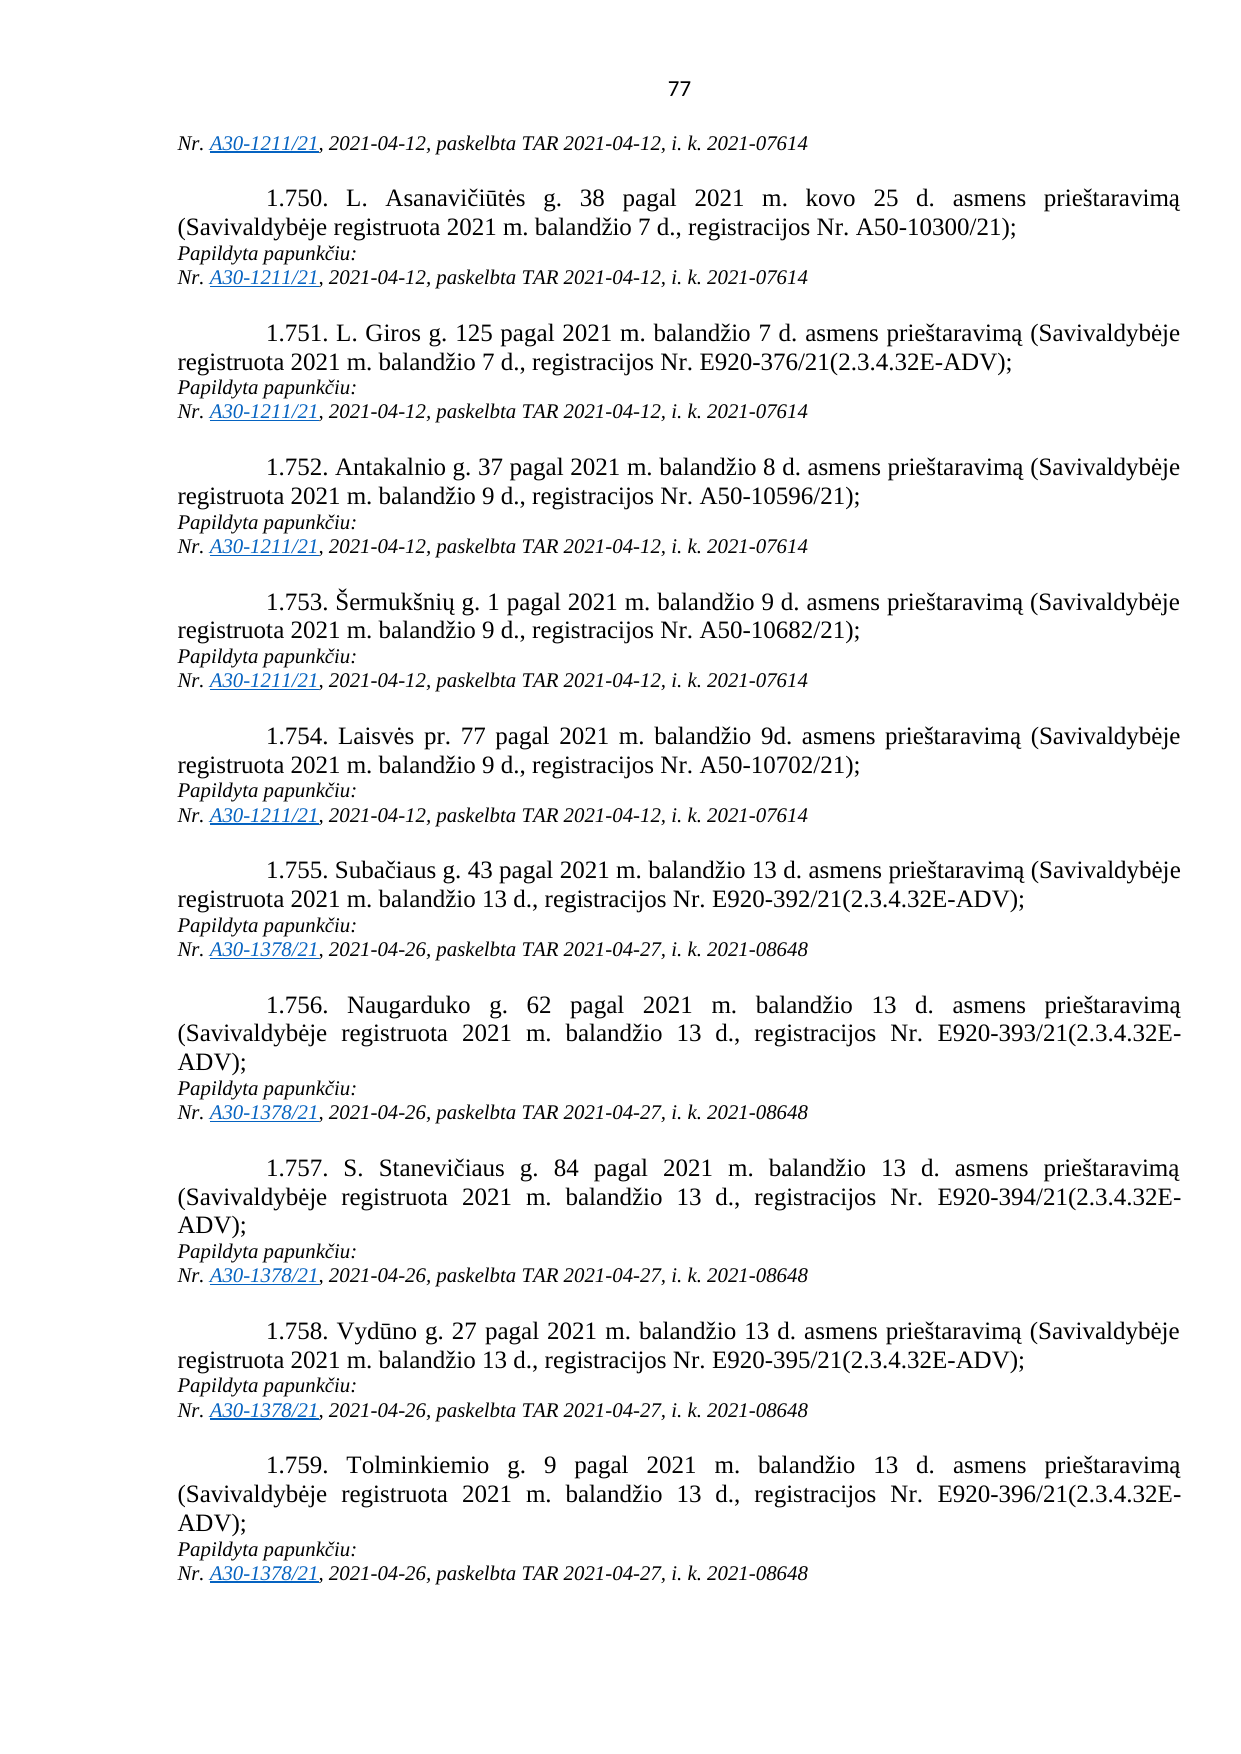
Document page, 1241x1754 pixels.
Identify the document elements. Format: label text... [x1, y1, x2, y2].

text 1.755. Subačiaus g. 43 pagal 2021 m. balandžio 13 d. asmens prieštaravimą (Savivaldybėje registruota 2021 m. balandžio 13 d., registracijos Nr. E920-392/21(2.3.4.32E-ADV); [177, 855, 1181, 913]
text Nr. A30-1378/21, 2021-04-26, paskelbta TAR 2021-04-27, i. k. 2021-08648 [177, 937, 1181, 961]
text Papildyta papunkčiu: [177, 375, 1181, 399]
text Papildyta papunkčiu: [177, 1373, 1181, 1397]
text Nr. A30-1211/21, 2021-04-12, paskelbta TAR 2021-04-12, i. k. 2021-07614 [177, 265, 1181, 289]
text 1.751. L. Giros g. 125 pagal 2021 m. balandžio 7 d. asmens prieštaravimą (Savivaldybėje registruota 2021 m. balandžio 7 d., registracijos Nr. E920-376/21(2.3.4.32E-ADV); [177, 318, 1181, 375]
text Papildyta papunkčiu: [177, 1239, 1181, 1263]
text 1.753. Šermukšnių g. 1 pagal 2021 m. balandžio 9 d. asmens prieštaravimą (Savivaldybėje registruota 2021 m. balandžio 9 d., registracijos Nr. A50-10682/21); [177, 587, 1181, 644]
text Nr. A30-1378/21, 2021-04-26, paskelbta TAR 2021-04-27, i. k. 2021-08648 [177, 1100, 1181, 1124]
text Nr. A30-1211/21, 2021-04-12, paskelbta TAR 2021-04-12, i. k. 2021-07614 [177, 802, 1181, 827]
text 1.758. Vydūno g. 27 pagal 2021 m. balandžio 13 d. asmens prieštaravimą (Savivaldybėje registruota 2021 m. balandžio 13 d., registracijos Nr. E920-395/21(2.3.4.32E-ADV); [177, 1316, 1181, 1373]
text 1.759. Tolminkiemio g. 9 pagal 2021 m. balandžio 13 d. asmens prieštaravimą (Savivaldybėje registruota 2021 m. balandžio 13 d., registracijos Nr. E920-396/21(2.3.4.32E-ADV); [177, 1450, 1181, 1537]
text Nr. A30-1378/21, 2021-04-26, paskelbta TAR 2021-04-27, i. k. 2021-08648 [177, 1397, 1181, 1422]
text Papildyta papunkčiu: [177, 1076, 1181, 1100]
text 1.750. L. Asanavičiūtės g. 38 pagal 2021 m. kovo 25 d. asmens prieštaravimą (Savivaldybėje registruota 2021 m. balandžio 7 d., registracijos Nr. A50-10300/21); [177, 183, 1181, 241]
text Nr. A30-1378/21, 2021-04-26, paskelbta TAR 2021-04-27, i. k. 2021-08648 [177, 1561, 1181, 1585]
text Nr. A30-1211/21, 2021-04-12, paskelbta TAR 2021-04-12, i. k. 2021-07614 [177, 534, 1181, 558]
text 1.756. Naugarduko g. 62 pagal 2021 m. balandžio 13 d. asmens prieštaravimą (Savivaldybėje registruota 2021 m. balandžio 13 d., registracijos Nr. E920-393/21(2.3.4.32E-ADV); [177, 990, 1181, 1076]
text 1.757. S. Stanevičiaus g. 84 pagal 2021 m. balandžio 13 d. asmens prieštaravimą (Savivaldybėje registruota 2021 m. balandžio 13 d., registracijos Nr. E920-394/21(2.3.4.32E-ADV); [177, 1153, 1181, 1239]
text 1.754. Laisvės pr. 77 pagal 2021 m. balandžio 9d. asmens prieštaravimą (Savivaldybėje registruota 2021 m. balandžio 9 d., registracijos Nr. A50-10702/21); [177, 721, 1181, 778]
text Papildyta papunkčiu: [177, 913, 1181, 937]
text 1.752. Antakalnio g. 37 pagal 2021 m. balandžio 8 d. asmens prieštaravimą (Savivaldybėje registruota 2021 m. balandžio 9 d., registracijos Nr. A50-10596/21); [177, 452, 1181, 510]
text Nr. A30-1211/21, 2021-04-12, paskelbta TAR 2021-04-12, i. k. 2021-07614 [177, 399, 1181, 423]
text Nr. A30-1211/21, 2021-04-12, paskelbta TAR 2021-04-12, i. k. 2021-07614 [177, 668, 1181, 692]
text Papildyta papunkčiu: [177, 1537, 1181, 1561]
text Papildyta papunkčiu: [177, 778, 1181, 802]
text Nr. A30-1211/21, 2021-04-12, paskelbta TAR 2021-04-12, i. k. 2021-07614 [177, 131, 1181, 155]
text Nr. A30-1378/21, 2021-04-26, paskelbta TAR 2021-04-27, i. k. 2021-08648 [177, 1263, 1181, 1287]
text Papildyta papunkčiu: [177, 644, 1181, 668]
text Papildyta papunkčiu: [177, 241, 1181, 265]
text Papildyta papunkčiu: [177, 510, 1181, 534]
